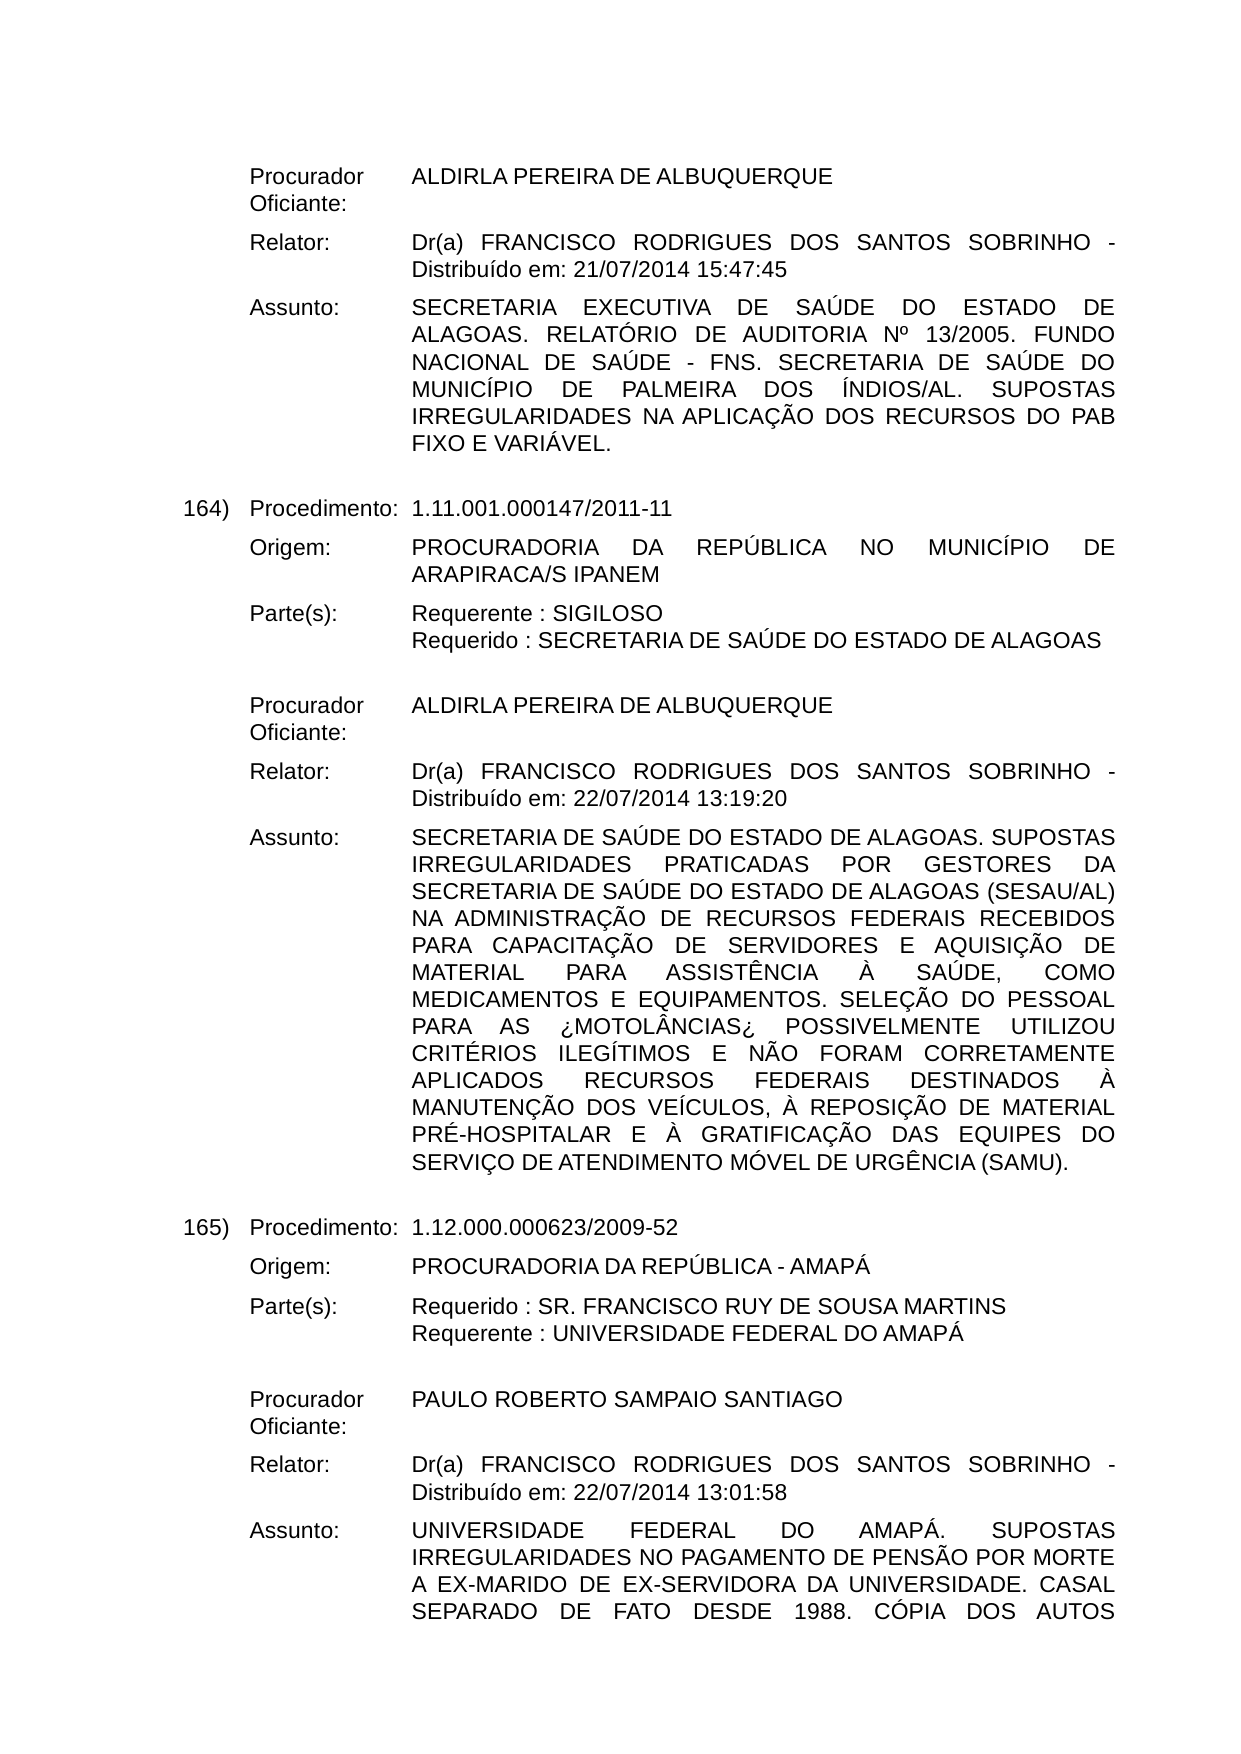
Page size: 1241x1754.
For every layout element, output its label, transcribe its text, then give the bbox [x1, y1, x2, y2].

table_cell [177, 1287, 244, 1379]
table_cell Dr(a) FRANCISCO RODRIGUES DOS SANTOS SOBRINHO - Distribuído em: 22/07/2014 13:01:58 [406, 1445, 1122, 1511]
table_cell [177, 1445, 244, 1511]
table_cell [177, 528, 244, 593]
table_cell Procurador Oficiante: [244, 1380, 406, 1445]
table_cell Relator: [244, 1445, 406, 1511]
table_cell Procurador Oficiante: [244, 157, 406, 222]
table_cell PAULO ROBERTO SAMPAIO SANTIAGO [406, 1380, 1122, 1445]
table_header 165) [177, 1208, 244, 1246]
table_cell [177, 751, 244, 817]
table_cell [177, 288, 244, 462]
table_cell [177, 593, 244, 686]
table_cell Assunto: [244, 288, 406, 462]
table_header Procedimento: [244, 1208, 406, 1246]
table_cell [177, 222, 244, 288]
table_header 1.12.000.000623/2009-52 [406, 1208, 1122, 1246]
table_cell Requerido : SR. FRANCISCO RUY DE SOUSA MARTINS Requerente : UNIVERSIDADE FEDERAL DO AMAPÁ [406, 1287, 1122, 1379]
table_cell Assunto: [244, 817, 406, 1181]
table_cell [177, 1511, 244, 1631]
table_cell [177, 1246, 244, 1287]
table_header Procedimento: [244, 489, 406, 527]
table_cell Parte(s): [244, 1287, 406, 1379]
table_cell [177, 817, 244, 1181]
table_cell [177, 686, 244, 751]
table_cell Relator: [244, 222, 406, 288]
table_cell Requerente : SIGILOSO Requerido : SECRETARIA DE SAÚDE DO ESTADO DE ALAGOAS [406, 593, 1122, 686]
table_cell ALDIRLA PEREIRA DE ALBUQUERQUE [406, 686, 1122, 751]
table_cell UNIVERSIDADE FEDERAL DO AMAPÁ. SUPOSTAS IRREGULARIDADES NO PAGAMENTO DE PENSÃO POR MORTE A EX-MARIDO DE EX-SERVIDORA DA UNIVERSIDADE. CASAL SEPARADO DE FATO DESDE 1988. CÓPIA DOS AUTOS [406, 1511, 1122, 1631]
table_cell Parte(s): [244, 593, 406, 686]
table_cell Origem: [244, 1246, 406, 1287]
table_cell [177, 1380, 244, 1445]
table_cell [244, 118, 406, 157]
table_cell [177, 118, 244, 157]
table_header 164) [177, 489, 244, 527]
table_cell PROCURADORIA DA REPÚBLICA NO MUNICÍPIO DE ARAPIRACA/S IPANEM [406, 528, 1122, 593]
table_cell PROCURADORIA DA REPÚBLICA - AMAPÁ [406, 1246, 1122, 1287]
table_cell SECRETARIA EXECUTIVA DE SAÚDE DO ESTADO DE ALAGOAS. RELATÓRIO DE AUDITORIA Nº 13/2005. FUNDO NACIONAL DE SAÚDE - FNS. SECRETARIA DE SAÚDE DO MUNICÍPIO DE PALMEIRA DOS ÍNDIOS/AL. SUPOSTAS IRREGULARIDADES NA APLICAÇÃO DOS RECURSOS DO PAB FIXO E VARIÁVEL. [406, 288, 1122, 462]
table_header 1.11.001.000147/2011-11 [406, 489, 1122, 527]
table_cell SECRETARIA DE SAÚDE DO ESTADO DE ALAGOAS. SUPOSTAS IRREGULARIDADES PRATICADAS POR GESTORES DA SECRETARIA DE SAÚDE DO ESTADO DE ALAGOAS (SESAU/AL) NA ADMINISTRAÇÃO DE RECURSOS FEDERAIS RECEBIDOS PARA CAPACITAÇÃO DE SERVIDORES E AQUISIÇÃO DE MATERIAL PARA ASSISTÊNCIA À SAÚDE, COMO MEDICAMENTOS E EQUIPAMENTOS. SELEÇÃO DO PESSOAL PARA AS ¿MOTOLÂNCIAS¿ POSSIVELMENTE UTILIZOU CRITÉRIOS ILEGÍTIMOS E NÃO FORAM CORRETAMENTE APLICADOS RECURSOS FEDERAIS DESTINADOS À MANUTENÇÃO DOS VEÍCULOS, À REPOSIÇÃO DE MATERIAL PRÉ-HOSPITALAR E À GRATIFICAÇÃO DAS EQUIPES DO SERVIÇO DE ATENDIMENTO MÓVEL DE URGÊNCIA (SAMU). [406, 817, 1122, 1181]
table_cell Dr(a) FRANCISCO RODRIGUES DOS SANTOS SOBRINHO - Distribuído em: 21/07/2014 15:47:45 [406, 222, 1122, 288]
table_cell ALDIRLA PEREIRA DE ALBUQUERQUE [406, 157, 1122, 222]
table_cell Dr(a) FRANCISCO RODRIGUES DOS SANTOS SOBRINHO - Distribuído em: 22/07/2014 13:19:20 [406, 751, 1122, 817]
table_cell Origem: [244, 528, 406, 593]
table_cell Procurador Oficiante: [244, 686, 406, 751]
table_cell Assunto: [244, 1511, 406, 1631]
table_cell [406, 118, 1122, 157]
table_cell [177, 157, 244, 222]
table_cell Relator: [244, 751, 406, 817]
